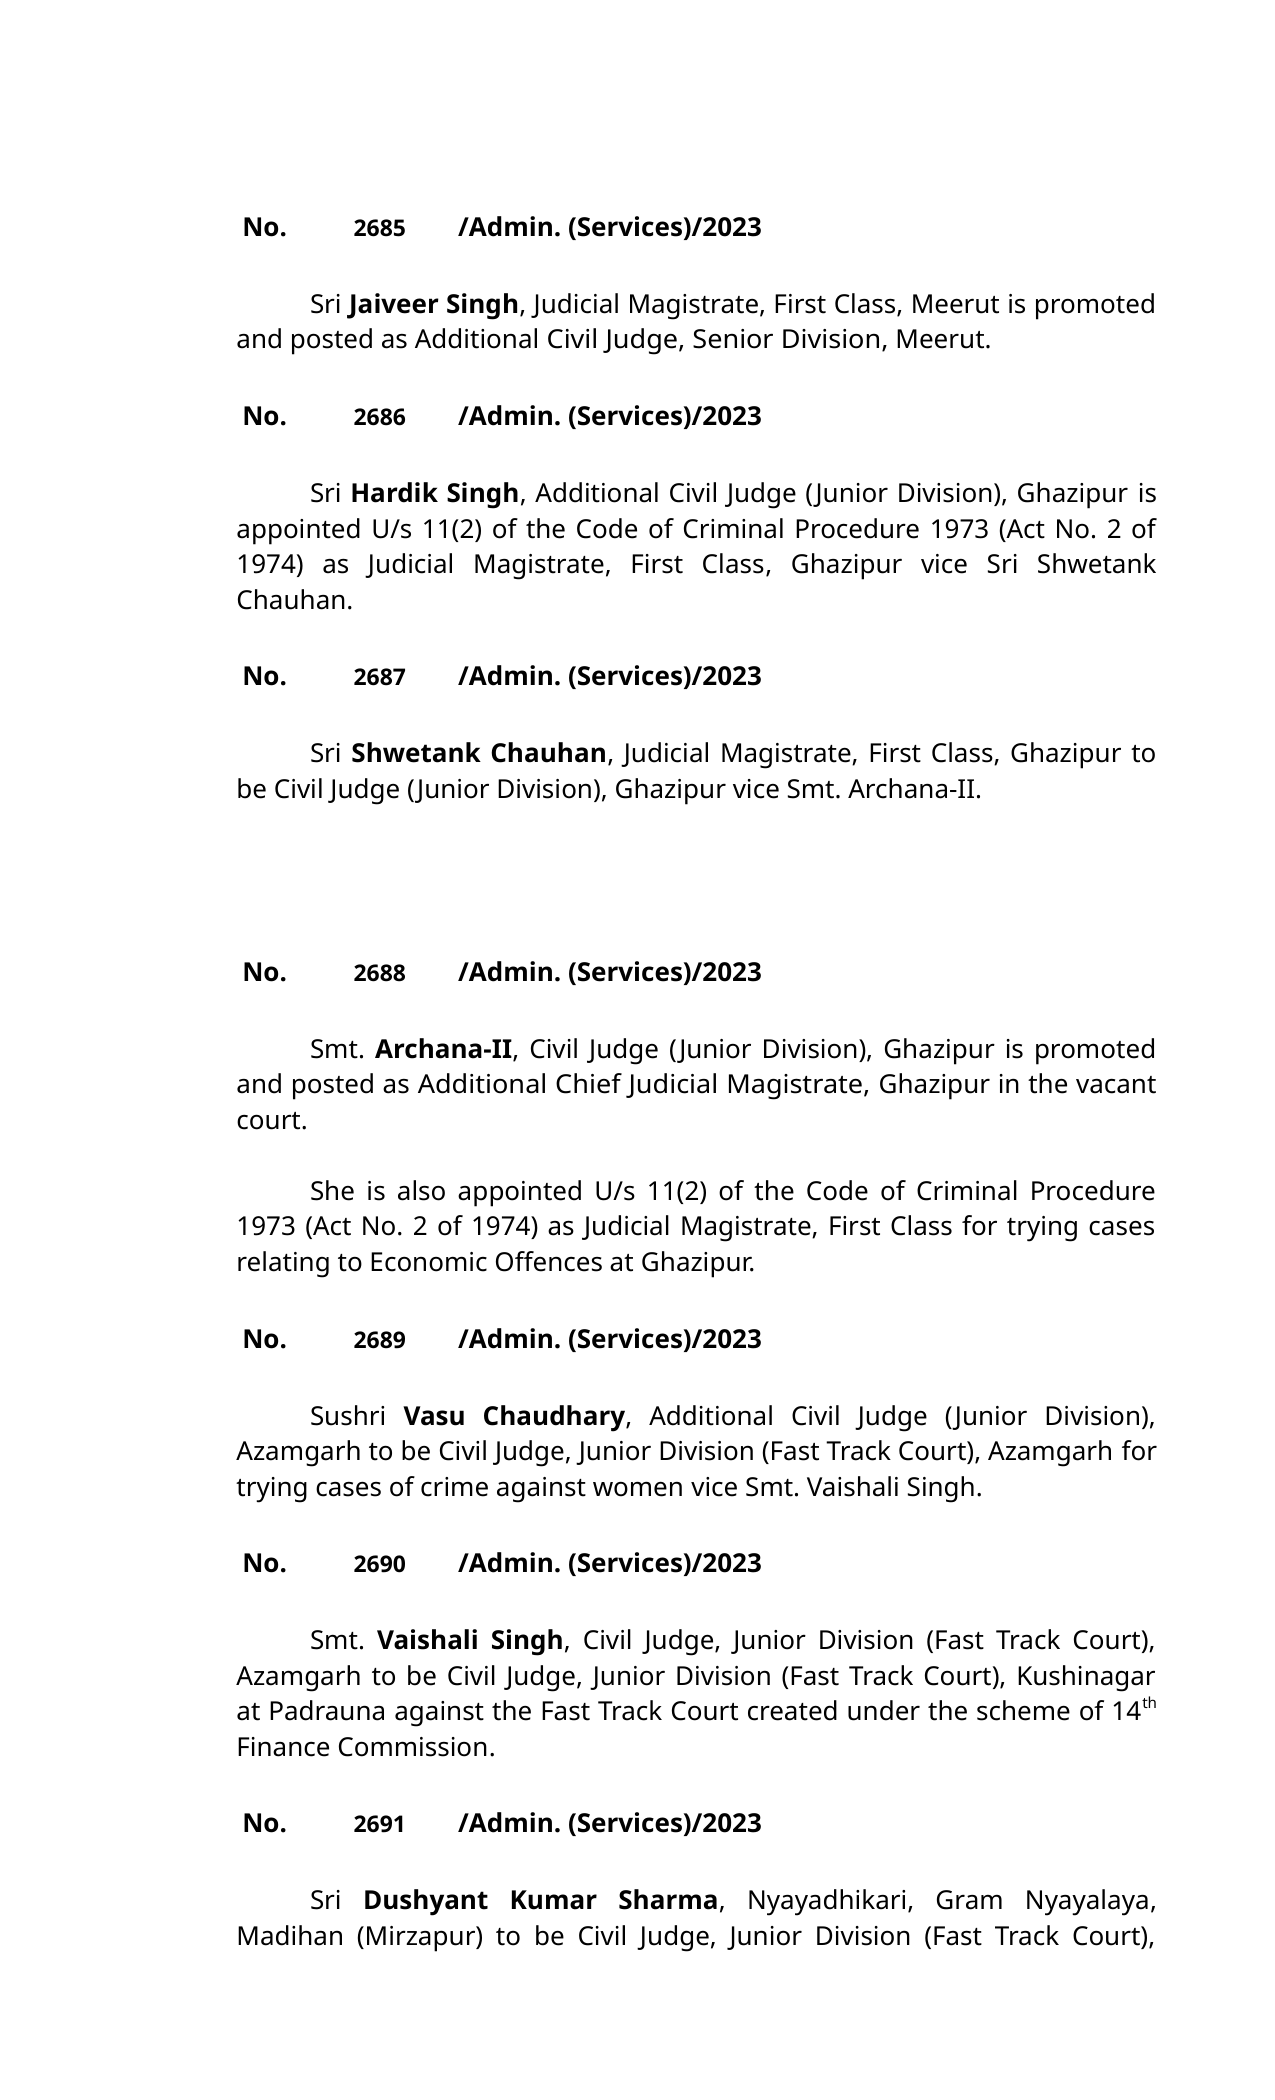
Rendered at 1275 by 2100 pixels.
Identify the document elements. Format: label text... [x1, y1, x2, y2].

table_header /Admin. (Services)/2023 [452, 392, 795, 439]
table_header No. [236, 392, 310, 439]
table_header No. [236, 652, 310, 699]
text Smt. Vaishali Singh, Civil Judge, Junior Division (Fast Track Court), Azamgarh to be Civil Judge, Junior Division (Fast Track Court), Kushinagar at Padrauna against the Fast Track Court created under the scheme of 14th Finance Commission. [236, 1622, 1157, 1764]
text Sushri Vasu Chaudhary, Additional Civil Judge (Junior Division), Azamgarh to be Civil Judge, Junior Division (Fast Track Court), Azamgarh for trying cases of crime against women vice Smt. Vaishali Singh. [236, 1397, 1157, 1504]
text Sri Jaiveer Singh, Judicial Magistrate, First Class, Meerut is promoted and posted as Additional Civil Judge, Senior Division, Meerut. [236, 286, 1157, 357]
table_header [310, 1539, 452, 1586]
table_header /Admin. (Services)/2023 [452, 652, 795, 699]
table_header No. [236, 1315, 310, 1362]
table_header No. [236, 1799, 310, 1846]
table_header [310, 1315, 452, 1362]
table_header No. [236, 948, 310, 995]
table_header /Admin. (Services)/2023 [452, 1799, 795, 1846]
text Sri Shwetank Chauhan, Judicial Magistrate, First Class, Ghazipur to be Civil Judge (Junior Division), Ghazipur vice Smt. Archana-II. [236, 735, 1157, 806]
table_header No. [236, 1539, 310, 1586]
text Smt. Archana-II, Civil Judge (Junior Division), Ghazipur is promoted and posted as Additional Chief Judicial Magistrate, Ghazipur in the vacant court. [236, 1030, 1157, 1137]
text She is also appointed U/s 11(2) of the Code of Criminal Procedure 1973 (Act No. 2 of 1974) as Judicial Magistrate, First Class for trying cases relating to Economic Offences at Ghazipur. [236, 1172, 1157, 1279]
text Sri Hardik Singh, Additional Civil Judge (Junior Division), Ghazipur is appointed U/s 11(2) of the Code of Criminal Procedure 1973 (Act No. 2 of 1974) as Judicial Magistrate, First Class, Ghazipur vice Sri Shwetank Chauhan. [236, 475, 1157, 617]
table_header [310, 948, 452, 995]
table_header /Admin. (Services)/2023 [452, 948, 795, 995]
table_header [310, 392, 452, 439]
table_header No. [236, 203, 310, 250]
table_header /Admin. (Services)/2023 [452, 1539, 795, 1586]
table_header [310, 1799, 452, 1846]
table_header [310, 652, 452, 699]
table_header [310, 203, 452, 250]
table_header /Admin. (Services)/2023 [452, 1315, 795, 1362]
text Sri Dushyant Kumar Sharma, Nyayadhikari, Gram Nyayalaya, Madihan (Mirzapur) to be Civil Judge, Junior Division (Fast Track Court), [236, 1882, 1157, 1953]
table_header /Admin. (Services)/2023 [452, 203, 795, 250]
